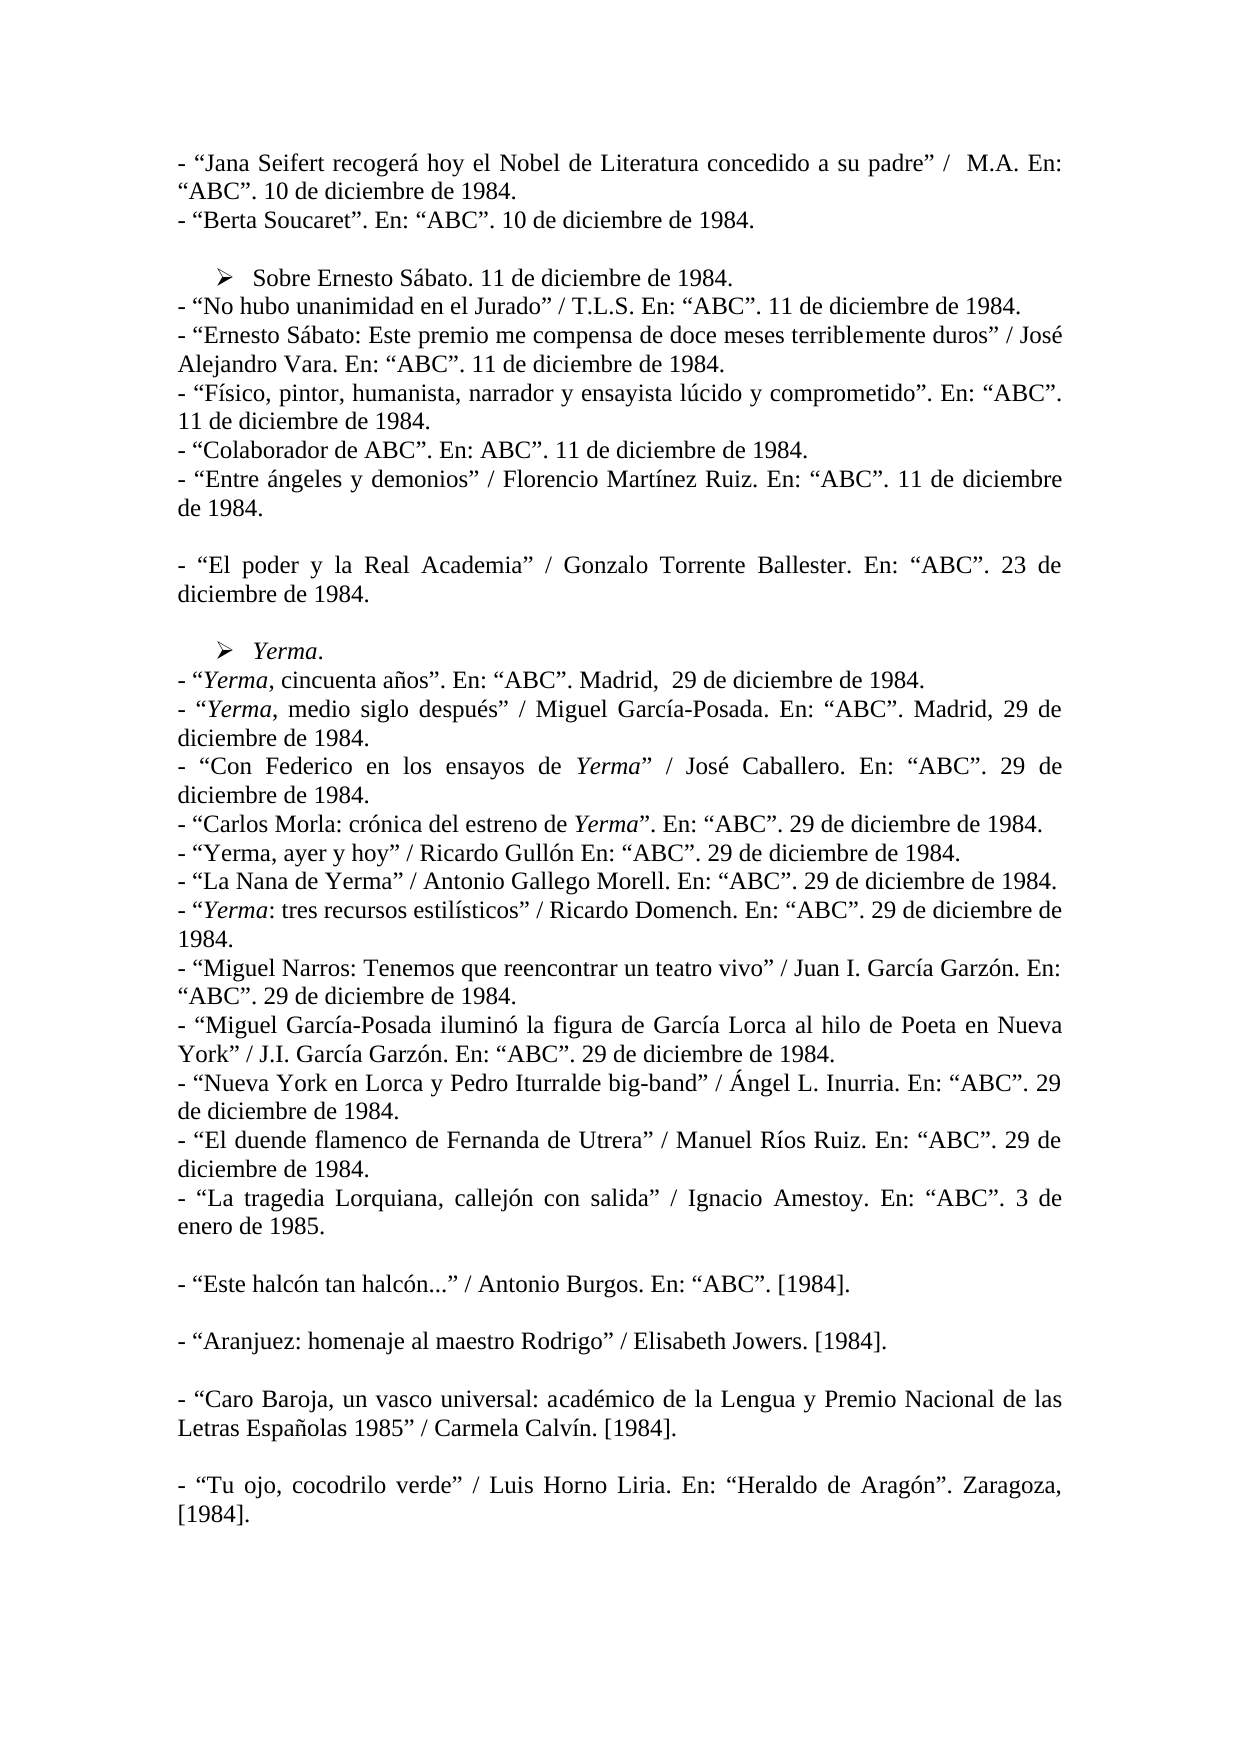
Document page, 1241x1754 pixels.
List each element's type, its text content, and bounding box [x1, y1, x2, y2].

text - “El duende flamenco de Fernanda de Utrera” / Manuel Ríos Ruiz. En: “ABC”. 29 de diciembre de 1984. [177, 1125, 1063, 1183]
text - “La tragedia Lorquiana, callejón con salida” / Ignacio Amestoy. En: “ABC”. 3 de enero de 1985. [177, 1183, 1063, 1240]
text - “Carlos Morla: crónica del estreno de Yerma”. En: “ABC”. 29 de diciembre de 1984. [177, 809, 1063, 838]
text - “Físico, pintor, humanista, narrador y ensayista lúcido y comprometido”. En: “ABC”. 11 de diciembre de 1984. [177, 378, 1063, 435]
text - “Miguel García-Posada iluminó la figura de García Lorca al hilo de Poeta en Nueva York” / J.I. García Garzón. En: “ABC”. 29 de diciembre de 1984. [177, 1010, 1063, 1068]
text - “El poder y la Real Academia” / Gonzalo Torrente Ballester. En: “ABC”. 23 de diciembre de 1984. [177, 550, 1063, 608]
text - “Yerma, medio siglo después” / Miguel García-Posada. En: “ABC”. Madrid, 29 de diciembre de 1984. [177, 694, 1063, 751]
text - “La Nana de Yerma” / Antonio Gallego Morell. En: “ABC”. 29 de diciembre de 1984. [177, 866, 1063, 895]
text - “Con Federico en los ensayos de Yerma” / José Caballero. En: “ABC”. 29 de diciembre de 1984. [177, 751, 1063, 809]
text - “Yerma, ayer y hoy” / Ricardo Gullón En: “ABC”. 29 de diciembre de 1984. [177, 838, 1063, 866]
list Yerma. [215, 636, 1063, 665]
text - “Aranjuez: homenaje al maestro Rodrigo” / Elisabeth Jowers. [1984]. [177, 1326, 1063, 1355]
text - “Tu ojo, cocodrilo verde” / Luis Horno Liria. En: “Heraldo de Aragón”. Zaragoza, [1984]. [177, 1470, 1063, 1528]
text - “Ernesto Sábato: Este premio me compensa de doce meses terriblemente duros” / José Alejandro Vara. En: “ABC”. 11 de diciembre de 1984. [177, 320, 1063, 378]
text - “Yerma, cincuenta años”. En: “ABC”. Madrid, 29 de diciembre de 1984. [177, 665, 1063, 694]
text - “Caro Baroja, un vasco universal: académico de la Lengua y Premio Nacional de las Letras Españolas 1985” / Carmela Calvín. [1984]. [177, 1384, 1063, 1441]
text - “Entre ángeles y demonios” / Florencio Martínez Ruiz. En: “ABC”. 11 de diciembre de 1984. [177, 464, 1063, 521]
text - “Berta Soucaret”. En: “ABC”. 10 de diciembre de 1984. [177, 205, 1063, 234]
text - “Nueva York en Lorca y Pedro Iturralde big-band” / Ángel L. Inurria. En: “ABC”. 29 de diciembre de 1984. [177, 1068, 1063, 1125]
text - “No hubo unanimidad en el Jurado” / T.L.S. En: “ABC”. 11 de diciembre de 1984. [177, 291, 1063, 320]
text - “Jana Seifert recogerá hoy el Nobel de Literatura concedido a su padre” / M.A. En: “ABC”. 10 de diciembre de 1984. [177, 148, 1063, 205]
list Sobre Ernesto Sábato. 11 de diciembre de 1984. [215, 263, 1063, 291]
text - “Este halcón tan halcón...” / Antonio Burgos. En: “ABC”. [1984]. [177, 1269, 1063, 1298]
text - “Colaborador de ABC”. En: ABC”. 11 de diciembre de 1984. [177, 435, 1063, 464]
text - “Yerma: tres recursos estilísticos” / Ricardo Domench. En: “ABC”. 29 de diciembre de 1984. [177, 895, 1063, 953]
text - “Miguel Narros: Tenemos que reencontrar un teatro vivo” / Juan I. García Garzón. En: “ABC”. 29 de diciembre de 1984. [177, 953, 1063, 1010]
